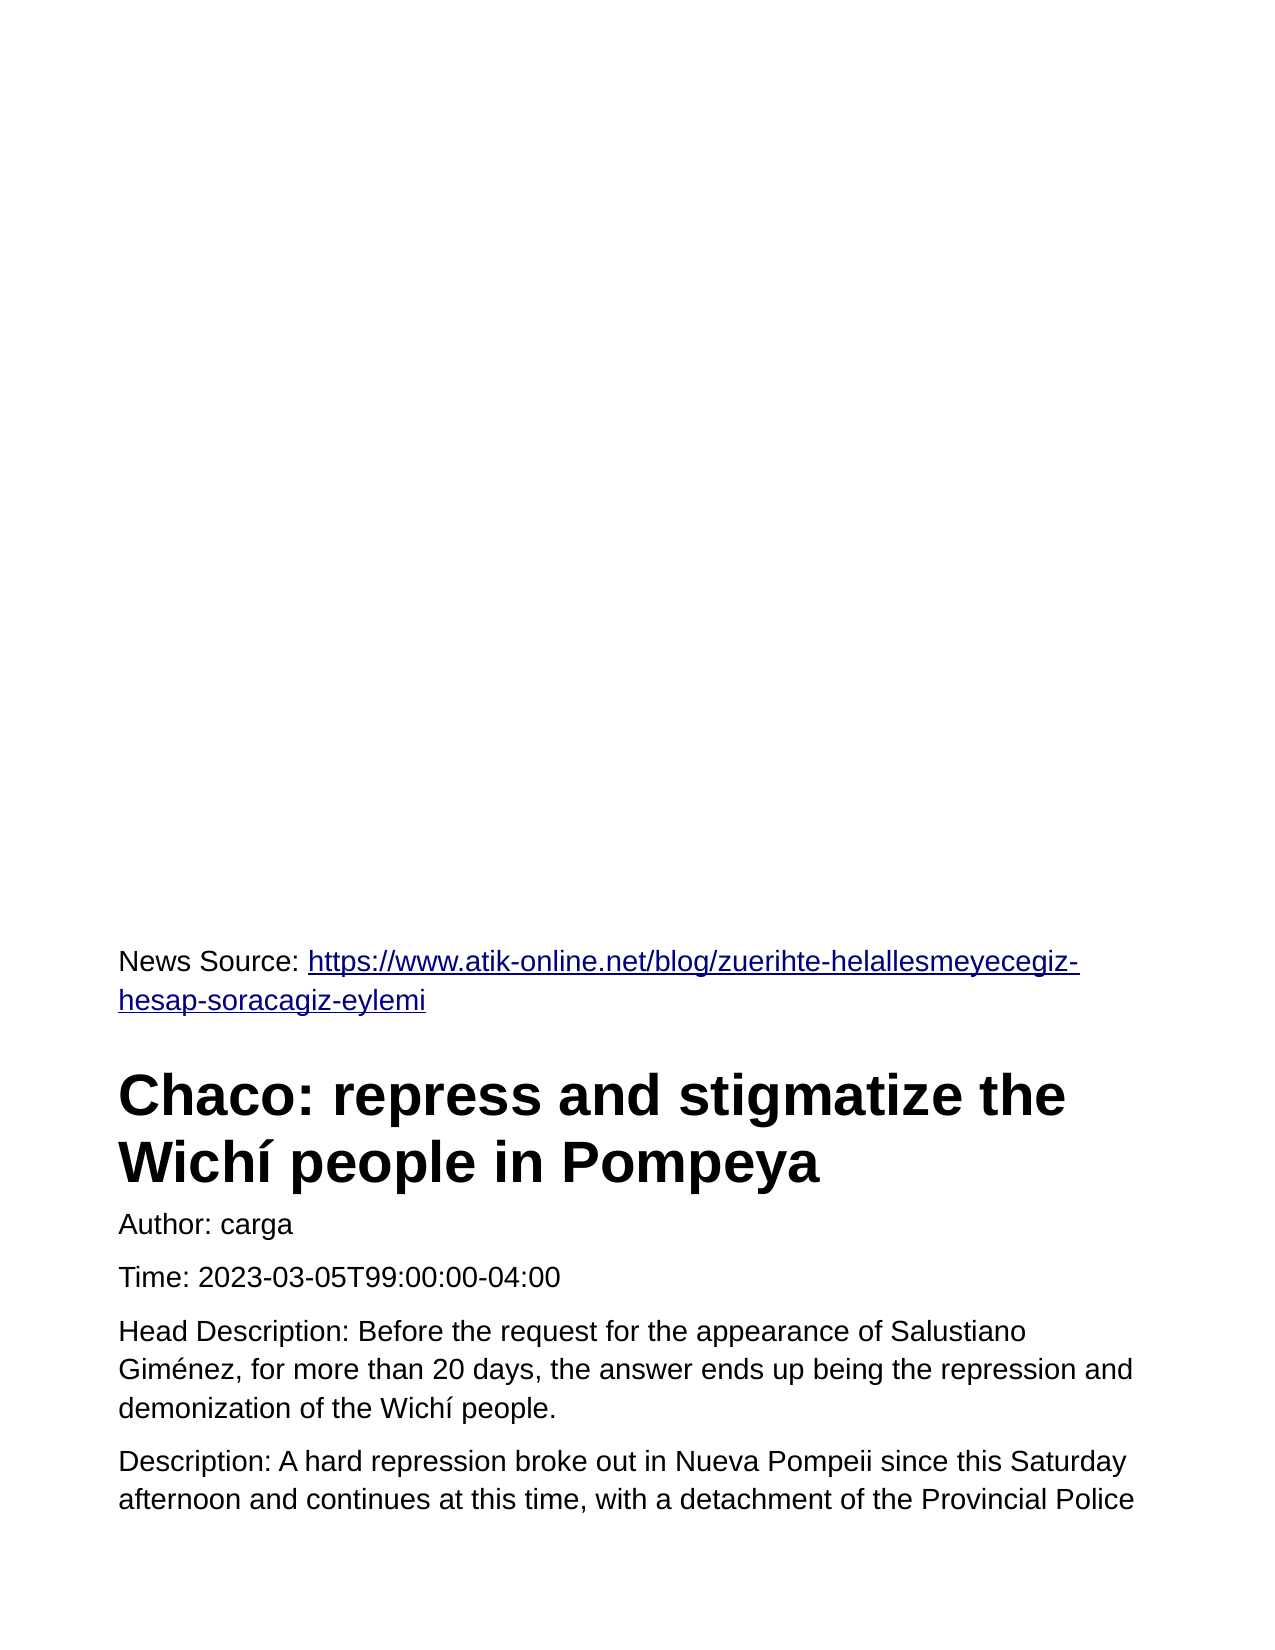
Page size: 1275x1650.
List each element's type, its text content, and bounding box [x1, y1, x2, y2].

text News Source: https://www.atik-online.net/blog/zuerihte-helallesmeyecegiz-hesap-soracagiz-eylemi [118, 944, 1157, 1016]
text Head Description: Before the request for the appearance of Salustiano Giménez, for more than 20 days, the answer ends up being the repression and demonization of the Wichí people. [118, 1313, 1157, 1424]
subtitle Chaco: repress and stigmatize the Wichí people in Pompeya [118, 1061, 1157, 1195]
text Author: carga [118, 1207, 1157, 1241]
text Time: 2023-03-05T99:00:00-04:00 [118, 1260, 1157, 1294]
text Description: A hard repression broke out in Nueva Pompeii since this Saturday afternoon and continues at this time, with a detachment of the Provincial Police [118, 1444, 1157, 1516]
